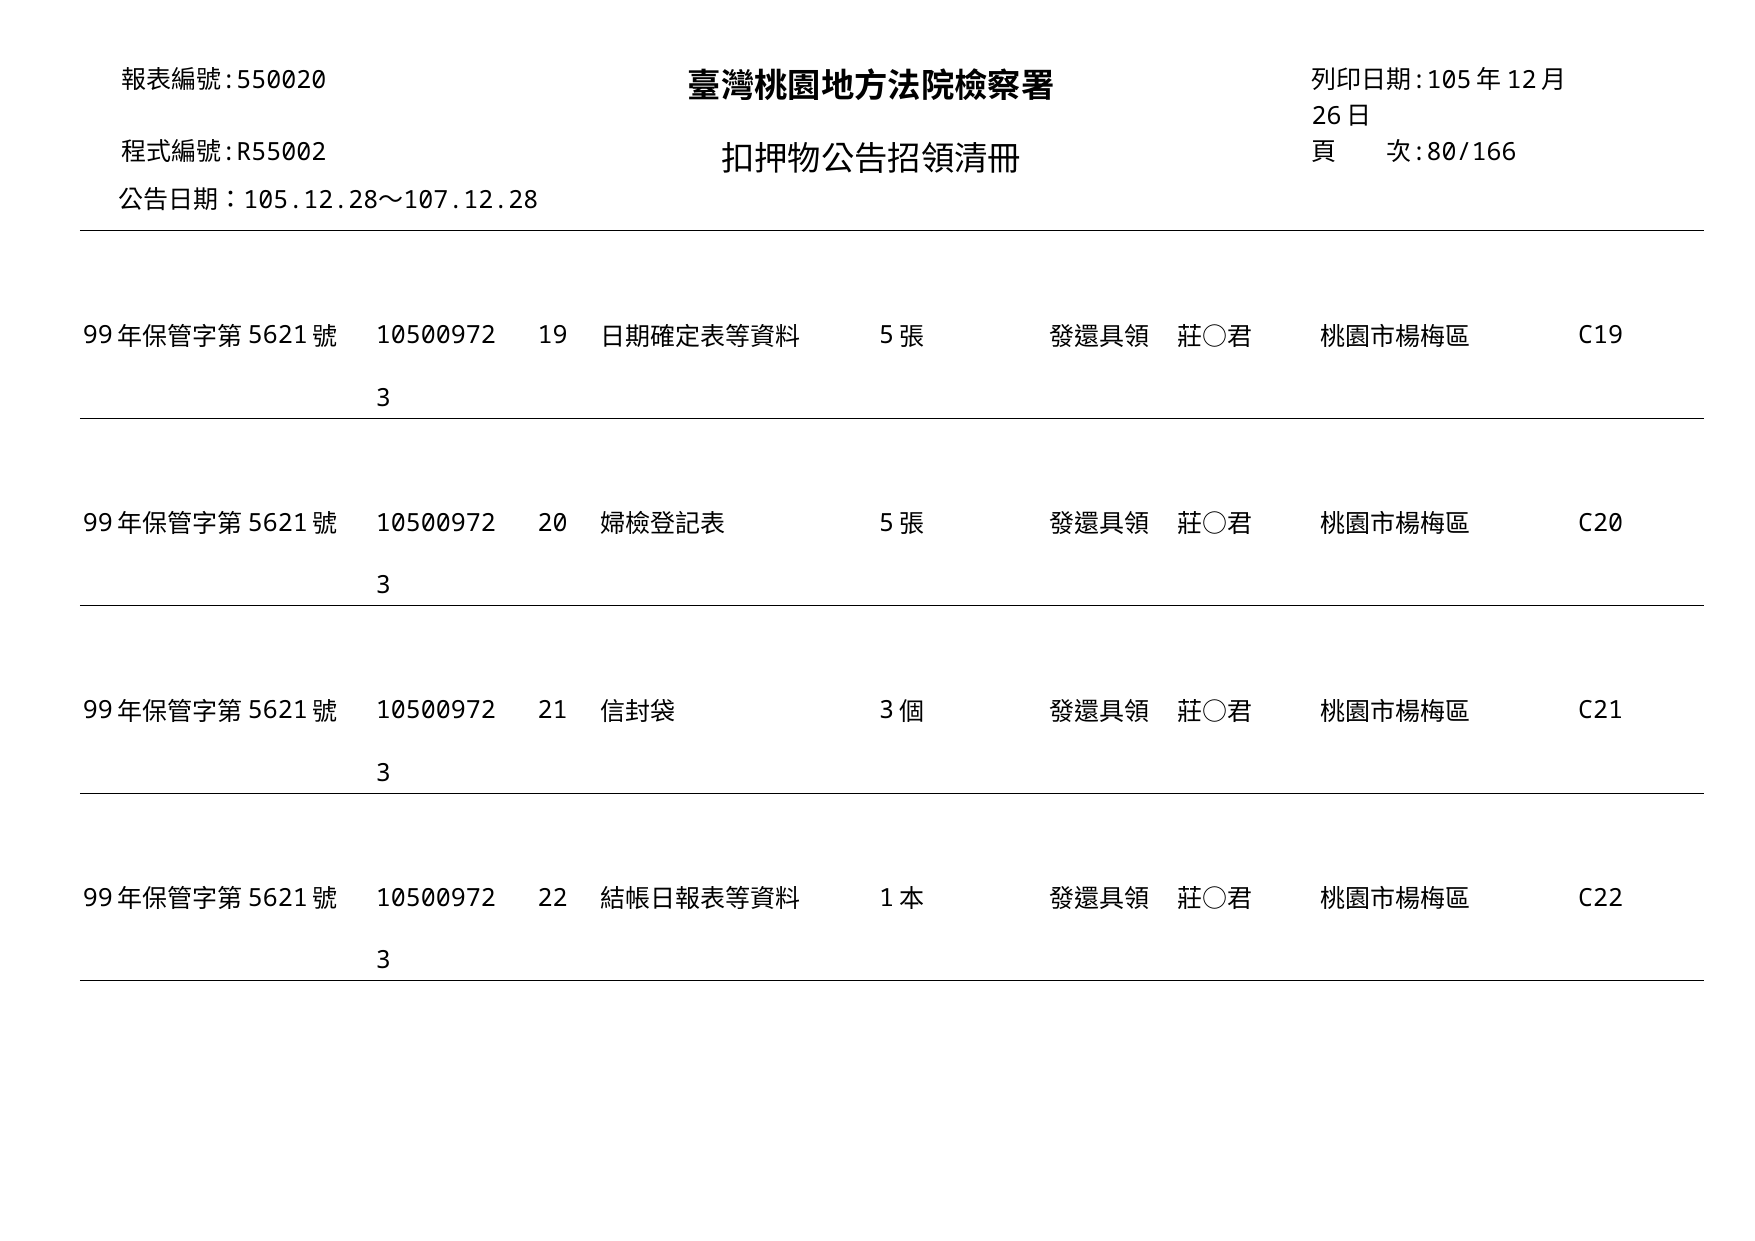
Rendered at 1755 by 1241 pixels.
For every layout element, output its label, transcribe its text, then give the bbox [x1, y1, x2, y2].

table_cell 桃園市楊梅區 [1317, 231, 1575, 417]
table_cell 105009723 [373, 606, 507, 792]
table_cell 發還具領 [1046, 606, 1175, 792]
table_cell C21 [1575, 606, 1704, 792]
table_cell [927, 606, 1046, 792]
table_cell 105009723 [373, 794, 507, 980]
table_cell 1本 [808, 794, 927, 980]
table_cell 發還具領 [1046, 231, 1175, 417]
table_cell 5張 [808, 419, 927, 605]
table_cell 桃園市楊梅區 [1317, 794, 1575, 980]
table_cell 莊○君 [1175, 231, 1317, 417]
table_cell 3個 [808, 606, 927, 792]
table_cell [927, 794, 1046, 980]
table_cell 99年保管字第5621號 [80, 794, 373, 980]
table_cell 99年保管字第5621號 [80, 231, 373, 417]
table_cell 發還具領 [1046, 419, 1175, 605]
table_cell 莊○君 [1175, 419, 1317, 605]
table_cell 結帳日報表等資料 [597, 794, 807, 980]
table_cell [927, 419, 1046, 605]
table_cell 莊○君 [1175, 606, 1317, 792]
table_cell C19 [1575, 231, 1704, 417]
table_cell 桃園市楊梅區 [1317, 606, 1575, 792]
table_cell 99年保管字第5621號 [80, 419, 373, 605]
table_cell 99年保管字第5621號 [80, 606, 373, 792]
table_cell C22 [1575, 794, 1704, 980]
table_cell 19 [507, 231, 597, 417]
table_cell 22 [507, 794, 597, 980]
table_cell 21 [507, 606, 597, 792]
table_cell 日期確定表等資料 [597, 231, 807, 417]
table_cell 莊○君 [1175, 794, 1317, 980]
table_cell 信封袋 [597, 606, 807, 792]
table_cell 105009723 [373, 419, 507, 605]
table_cell 105009723 [373, 231, 507, 417]
table_cell 5張 [808, 231, 927, 417]
table_cell C20 [1575, 419, 1704, 605]
table_cell 20 [507, 419, 597, 605]
table_cell 婦檢登記表 [597, 419, 807, 605]
table_cell [927, 231, 1046, 417]
table_cell 發還具領 [1046, 794, 1175, 980]
table_cell 桃園市楊梅區 [1317, 419, 1575, 605]
